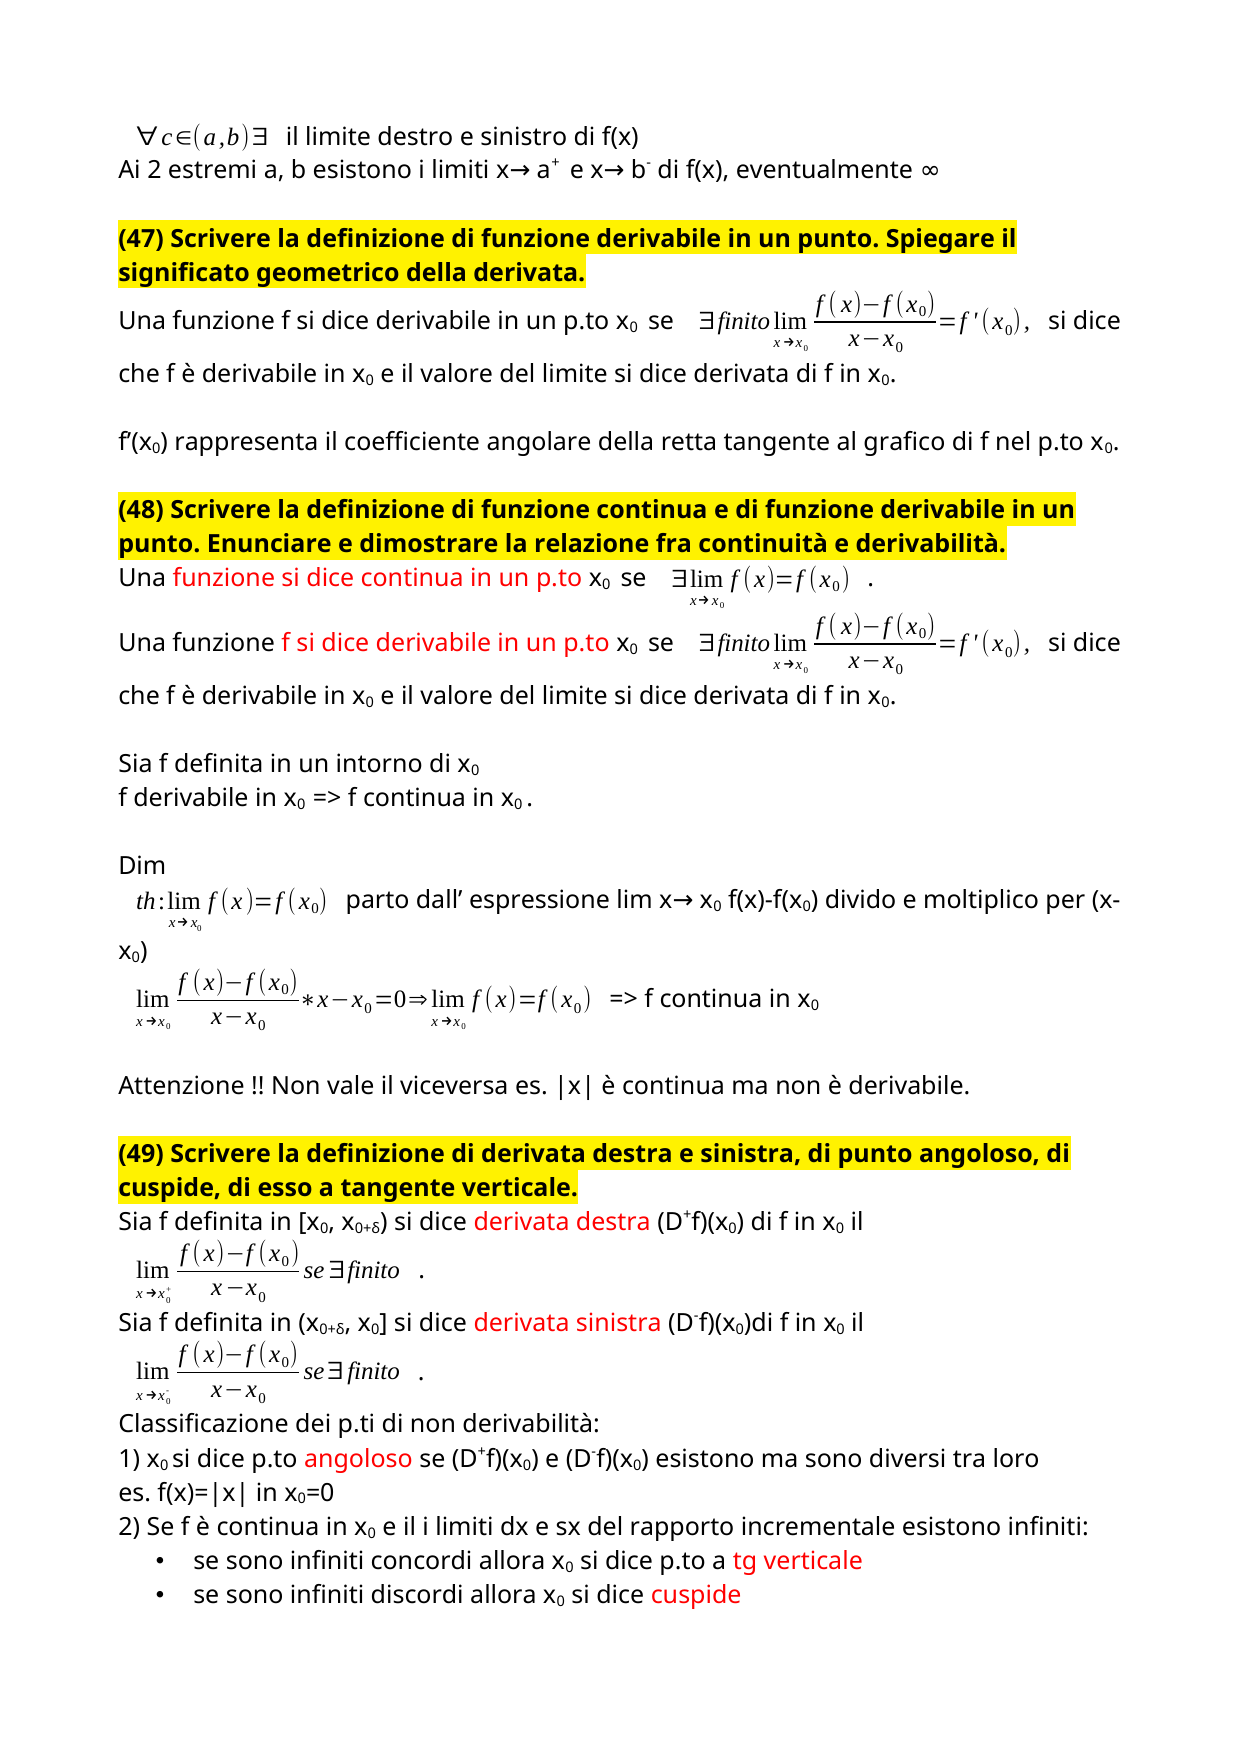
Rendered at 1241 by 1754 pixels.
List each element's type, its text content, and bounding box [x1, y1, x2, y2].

text Una funzione f si dice derivabile in un p.to x0 se si dice che f è derivabile in x0 e il valore del limite si dice derivata di f in x0. [118, 288, 1122, 389]
text Una funzione f si dice derivabile in un p.to x0 se si dice che f è derivabile in x0 e il valore del limite si dice derivata di f in x0. [118, 611, 1122, 711]
text cuspide, di esso a tangente verticale. [118, 1170, 1122, 1204]
text parto dall’ espressione lim x→ x0 f(x)-f(x0) divido e moltiplico per (x-x0) [118, 882, 1122, 967]
text Ai 2 estremi a, b esistono i limiti x→ a+ e x→ b- di f(x), eventualmente ∞ [118, 152, 1122, 186]
text Dim [118, 848, 1122, 882]
text 2) Se f è continua in x0 e il i limiti dx e sx del rapporto incrementale esistono infiniti: [118, 1508, 1122, 1542]
text Una funzione si dice continua in un p.to x0 se . [118, 560, 1122, 611]
text f derivabile in x0 => f continua in x0 . [118, 779, 1122, 814]
list se sono infiniti concordi allora x0 si dice p.to a tg verticale [156, 1542, 1122, 1576]
text (48) Scrivere la definizione di funzione continua e di funzione derivabile in un punto. Enunciare e dimostrare la relazione fra continuità e derivabilità. [118, 492, 1122, 560]
text es. f(x)=|x| in x0=0 [118, 1474, 1122, 1508]
list se sono infiniti discordi allora x0 si dice cuspide [156, 1576, 1122, 1611]
text Sia f definita in un intorno di x0 [118, 746, 1122, 779]
text (49) Scrivere la definizione di derivata destra e sinistra, di punto angoloso, di [118, 1136, 1122, 1170]
text Sia f definita in (x0+δ, x0] si dice derivata sinistra (D-f)(x0)di f in x0 il . [118, 1305, 1122, 1406]
text il limite destro e sinistro di f(x) [118, 118, 1122, 152]
text => f continua in x0 [118, 967, 1122, 1033]
text Attenzione !! Non vale il viceversa es. |x| è continua ma non è derivabile. [118, 1068, 1122, 1102]
text Classificazione dei p.ti di non derivabilità: [118, 1406, 1122, 1440]
text Sia f definita in [x0, x0+δ) si dice derivata destra (D+f)(x0) di f in x0 il . [118, 1204, 1122, 1305]
text (47) Scrivere la definizione di funzione derivabile in un punto. Spiegare il significato geometrico della derivata. [118, 220, 1122, 288]
text f’(x0) rappresenta il coefficiente angolare della retta tangente al grafico di f nel p.to x0. [118, 423, 1122, 457]
text 1) x0 si dice p.to angoloso se (D+f)(x0) e (D-f)(x0) esistono ma sono diversi tra loro [118, 1440, 1122, 1474]
